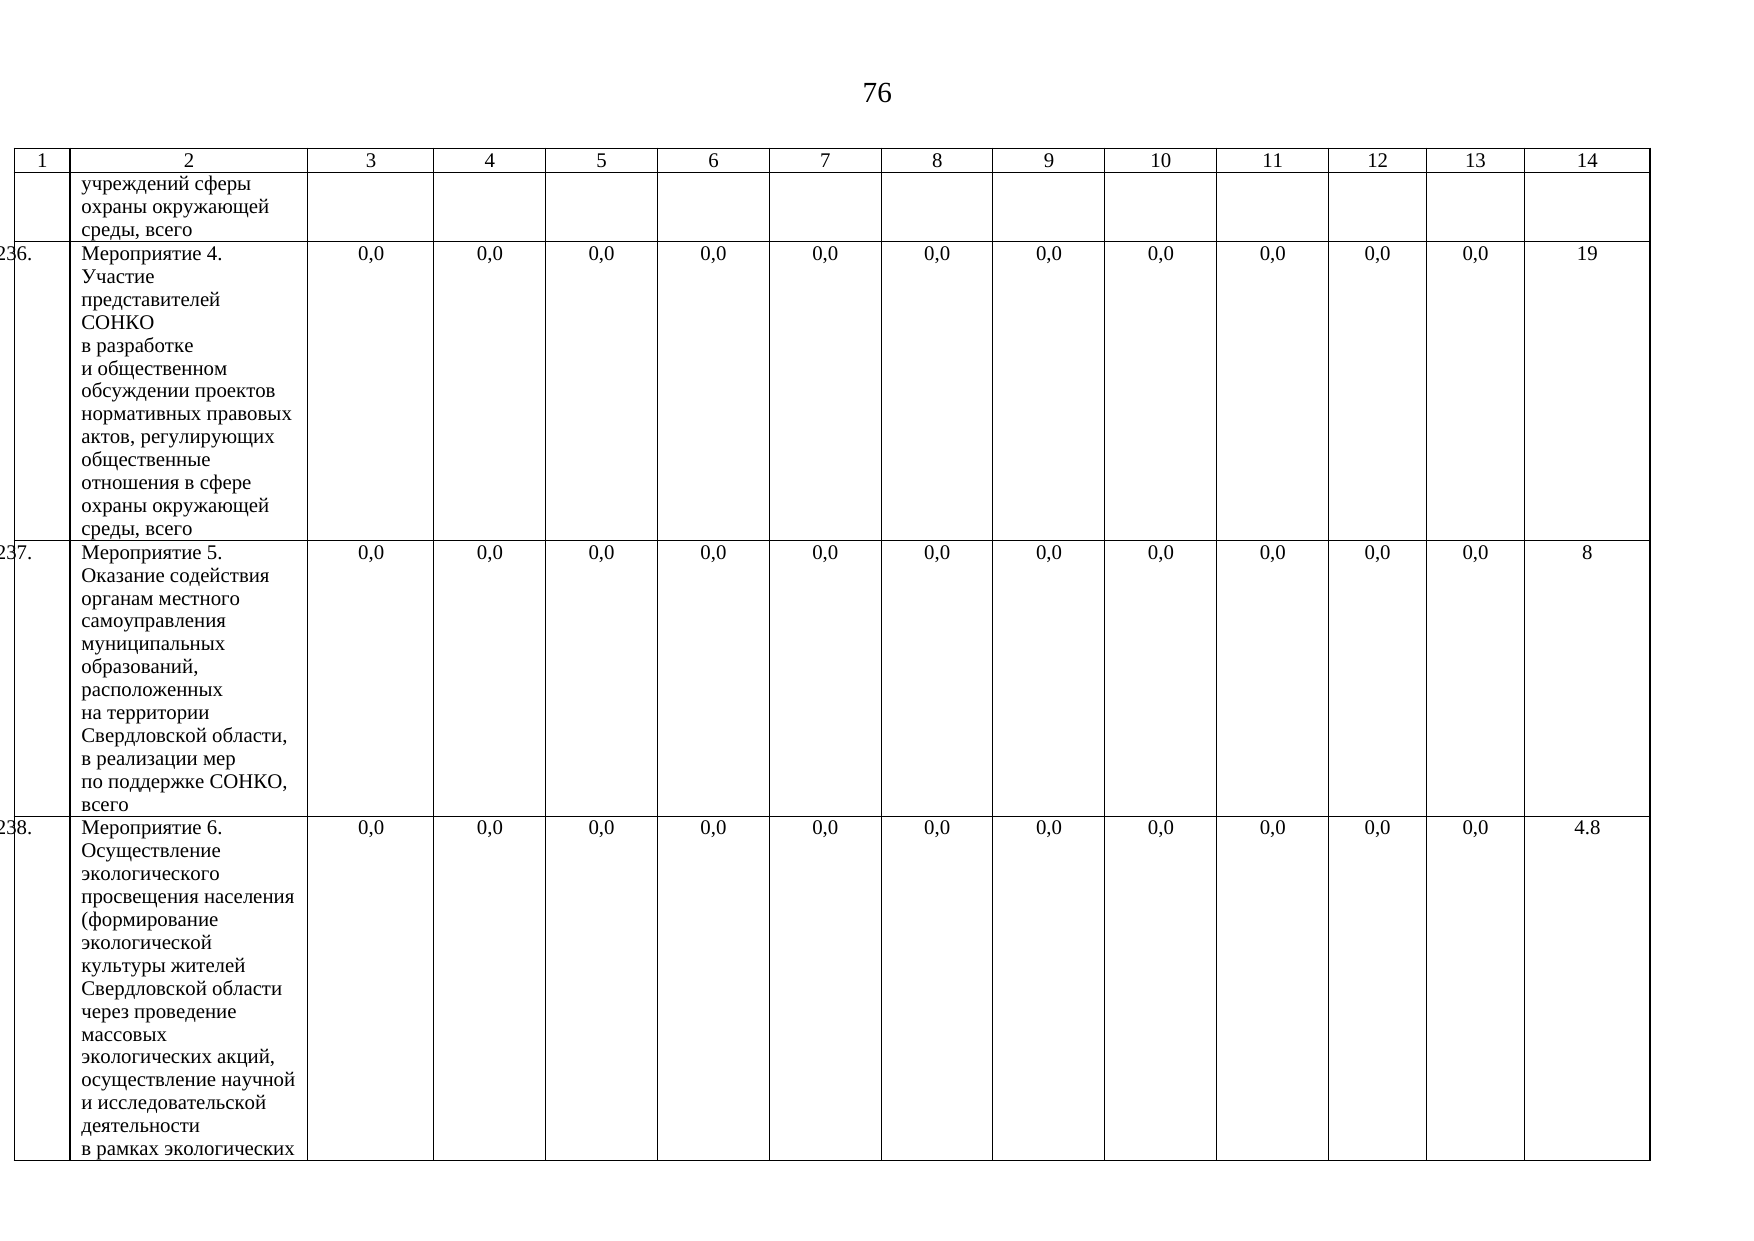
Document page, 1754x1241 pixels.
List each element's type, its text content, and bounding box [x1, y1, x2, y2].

table_cell 0,0 [1105, 541, 1216, 816]
table_cell [308, 173, 433, 241]
table_cell 0,0 [658, 242, 769, 540]
table_header 1 [15, 149, 69, 172]
table_cell 0,0 [434, 541, 545, 816]
table_cell [1105, 173, 1216, 241]
table_cell 0,0 [1427, 817, 1524, 1160]
table_cell [882, 173, 992, 241]
table_header 3 [308, 149, 433, 172]
table_cell [434, 173, 545, 241]
table_header 14 [1525, 149, 1649, 172]
table_cell 0,0 [1329, 541, 1426, 816]
table_cell 0,0 [434, 242, 545, 540]
table_header 2 [71, 149, 307, 172]
table_cell [1217, 173, 1328, 241]
table_cell 0,0 [546, 541, 657, 816]
table_cell 0,0 [658, 817, 769, 1160]
table_cell 0,0 [770, 242, 881, 540]
table_cell 0,0 [993, 242, 1104, 540]
table_cell 0,0 [993, 817, 1104, 1160]
table_cell 0,0 [434, 817, 545, 1160]
table_cell 0,0 [1329, 817, 1426, 1160]
table_cell 0,0 [993, 541, 1104, 816]
table_header 7 [770, 149, 881, 172]
table_cell [1525, 173, 1649, 241]
table_cell [993, 173, 1104, 241]
table_header 5 [546, 149, 657, 172]
table_cell [546, 173, 657, 241]
table_header 13 [1427, 149, 1524, 172]
table_cell 8 [1525, 541, 1649, 816]
table_cell [15, 817, 69, 1160]
table_cell [15, 173, 69, 241]
table_header 9 [993, 149, 1104, 172]
table_cell 0,0 [882, 541, 992, 816]
table_cell 0,0 [658, 541, 769, 816]
table_cell Мероприятие 5. Оказание содействия органам местного самоуправления муниципальных образований, расположенных на территории Свердловской области, в реализации мер по поддержке СОНКО, всего [71, 541, 307, 816]
table_header 4 [434, 149, 545, 172]
table_cell 19 [1525, 242, 1649, 540]
table_header 12 [1329, 149, 1426, 172]
table_cell 0,0 [308, 541, 433, 816]
table_cell 4.8 [1525, 817, 1649, 1160]
table_cell 0,0 [1217, 242, 1328, 540]
table_cell 0,0 [770, 817, 881, 1160]
table_cell 0,0 [1105, 242, 1216, 540]
table_cell 0,0 [882, 817, 992, 1160]
table_cell учреждений сферы охраны окружающей среды, всего [71, 173, 307, 241]
table_cell 0,0 [308, 242, 433, 540]
table_cell 0,0 [1105, 817, 1216, 1160]
table_cell 0,0 [1217, 541, 1328, 816]
table_cell 0,0 [1427, 242, 1524, 540]
table_cell 0,0 [546, 817, 657, 1160]
table_header 8 [882, 149, 992, 172]
table_cell [1427, 173, 1524, 241]
table_cell [658, 173, 769, 241]
table_header 10 [1105, 149, 1216, 172]
table_cell [15, 541, 69, 816]
table_header 6 [658, 149, 769, 172]
table_cell [1329, 173, 1426, 241]
table_cell 0,0 [308, 817, 433, 1160]
table_cell [770, 173, 881, 241]
table_cell 0,0 [1427, 541, 1524, 816]
table_cell 0,0 [1217, 817, 1328, 1160]
table_cell 0,0 [1329, 242, 1426, 540]
table_header 11 [1217, 149, 1328, 172]
table_cell Мероприятие 4. Участие представителей СОНКО в разработке и общественном обсуждении проектов нормативных правовых актов, регулирующих общественные отношения в сфере охраны окружающей среды, всего [71, 242, 307, 540]
table_cell 0,0 [546, 242, 657, 540]
table_cell [15, 242, 69, 540]
table_cell Мероприятие 6. Осуществление экологического просвещения населения (формирование экологической культуры жителей Свердловской области через проведение массовых экологических акций, осуществление научной и исследовательской деятельности в рамках экологических [71, 817, 307, 1160]
table_cell 0,0 [882, 242, 992, 540]
table_cell 0,0 [770, 541, 881, 816]
